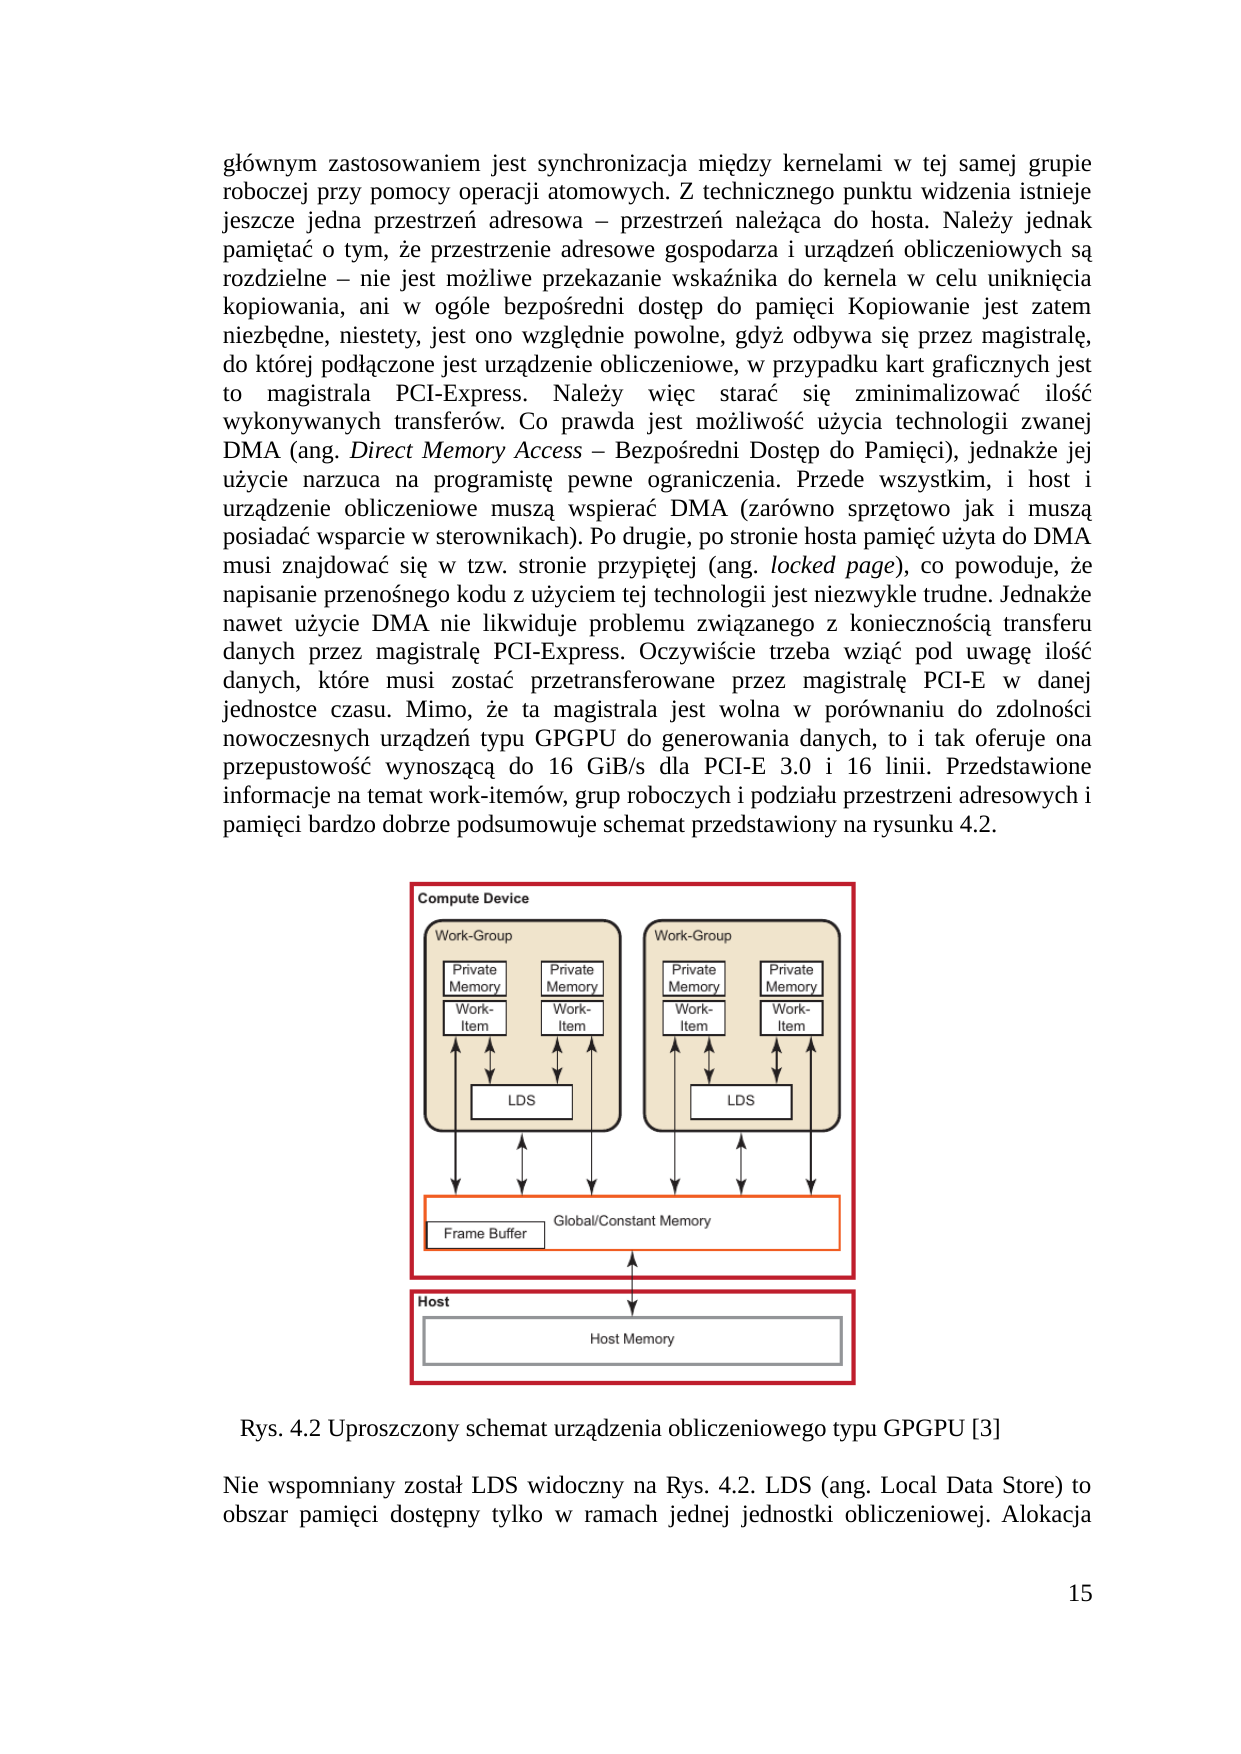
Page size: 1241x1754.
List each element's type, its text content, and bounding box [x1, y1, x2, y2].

list głównym zastosowaniem jest synchronizacja między kernelami w tej samej grupie roboczej przy pomocy operacji atomowych. Z technicznego punktu widzenia istnieje jeszcze jedna przestrzeń adresowa – przestrzeń należąca do hosta. Należy jednak pamiętać o tym, że przestrzenie adresowe gospodarza i urządzeń obliczeniowych są rozdzielne – nie jest możliwe przekazanie wskaźnika do kernela w celu uniknięcia kopiowania, ani w ogóle bezpośredni dostęp do pamięci Kopiowanie jest zatem niezbędne, niestety, jest ono względnie powolne, gdyż odbywa się przez magistralę, do której podłączone jest urządzenie obliczeniowe, w przypadku kart graficznych jest to magistrala PCI-Express. Należy więc starać się zminimalizować ilość wykonywanych transferów. Co prawda jest możliwość użycia technologii zwanej DMA (ang. Direct Memory Access – Bezpośredni Dostęp do Pamięci), jednakże jej użycie narzuca na programistę pewne ograniczenia. Przede wszystkim, i host i urządzenie obliczeniowe muszą wspierać DMA (zarówno sprzętowo jak i muszą posiadać wsparcie w sterownikach). Po drugie, po stronie hosta pamięć użyta do DMA musi znajdować się w tzw. stronie przypiętej (ang. locked page), co powoduje, że napisanie przenośnego kodu z użyciem tej technologii jest niezwykle trudne. Jednakże nawet użycie DMA nie likwiduje problemu związanego z koniecznością transferu danych przez magistralę PCI-Express. Oczywiście trzeba wziąć pod uwagę ilość danych, które musi zostać przetransferowane przez magistralę PCI-E w danej jednostce czasu. Mimo, że ta magistrala jest wolna w porównaniu do zdolności nowoczesnych urządzeń typu GPGPU do generowania danych, to i tak oferuje ona przepustowość wynoszącą do 16 GiB/s dla PCI-E 3.0 i 16 linii. Przedstawione informacje na temat work-itemów, grup roboczych i podziału przestrzeni adresowych i pamięci bardzo dobrze podsumowuje schemat przedstawiony na rysunku 4.2. [185, 148, 1093, 838]
text Rys. 4.2 Uproszczony schemat urządzenia obliczeniowego typu GPGPU [3] [148, 1413, 1093, 1441]
picture [400, 867, 876, 1399]
list Nie wspomniany został LDS widoczny na Rys. 4.2. LDS (ang. Local Data Store) to obszar pamięci dostępny tylko w ramach jednej jednostki obliczeniowej. Alokacja [185, 1470, 1093, 1528]
